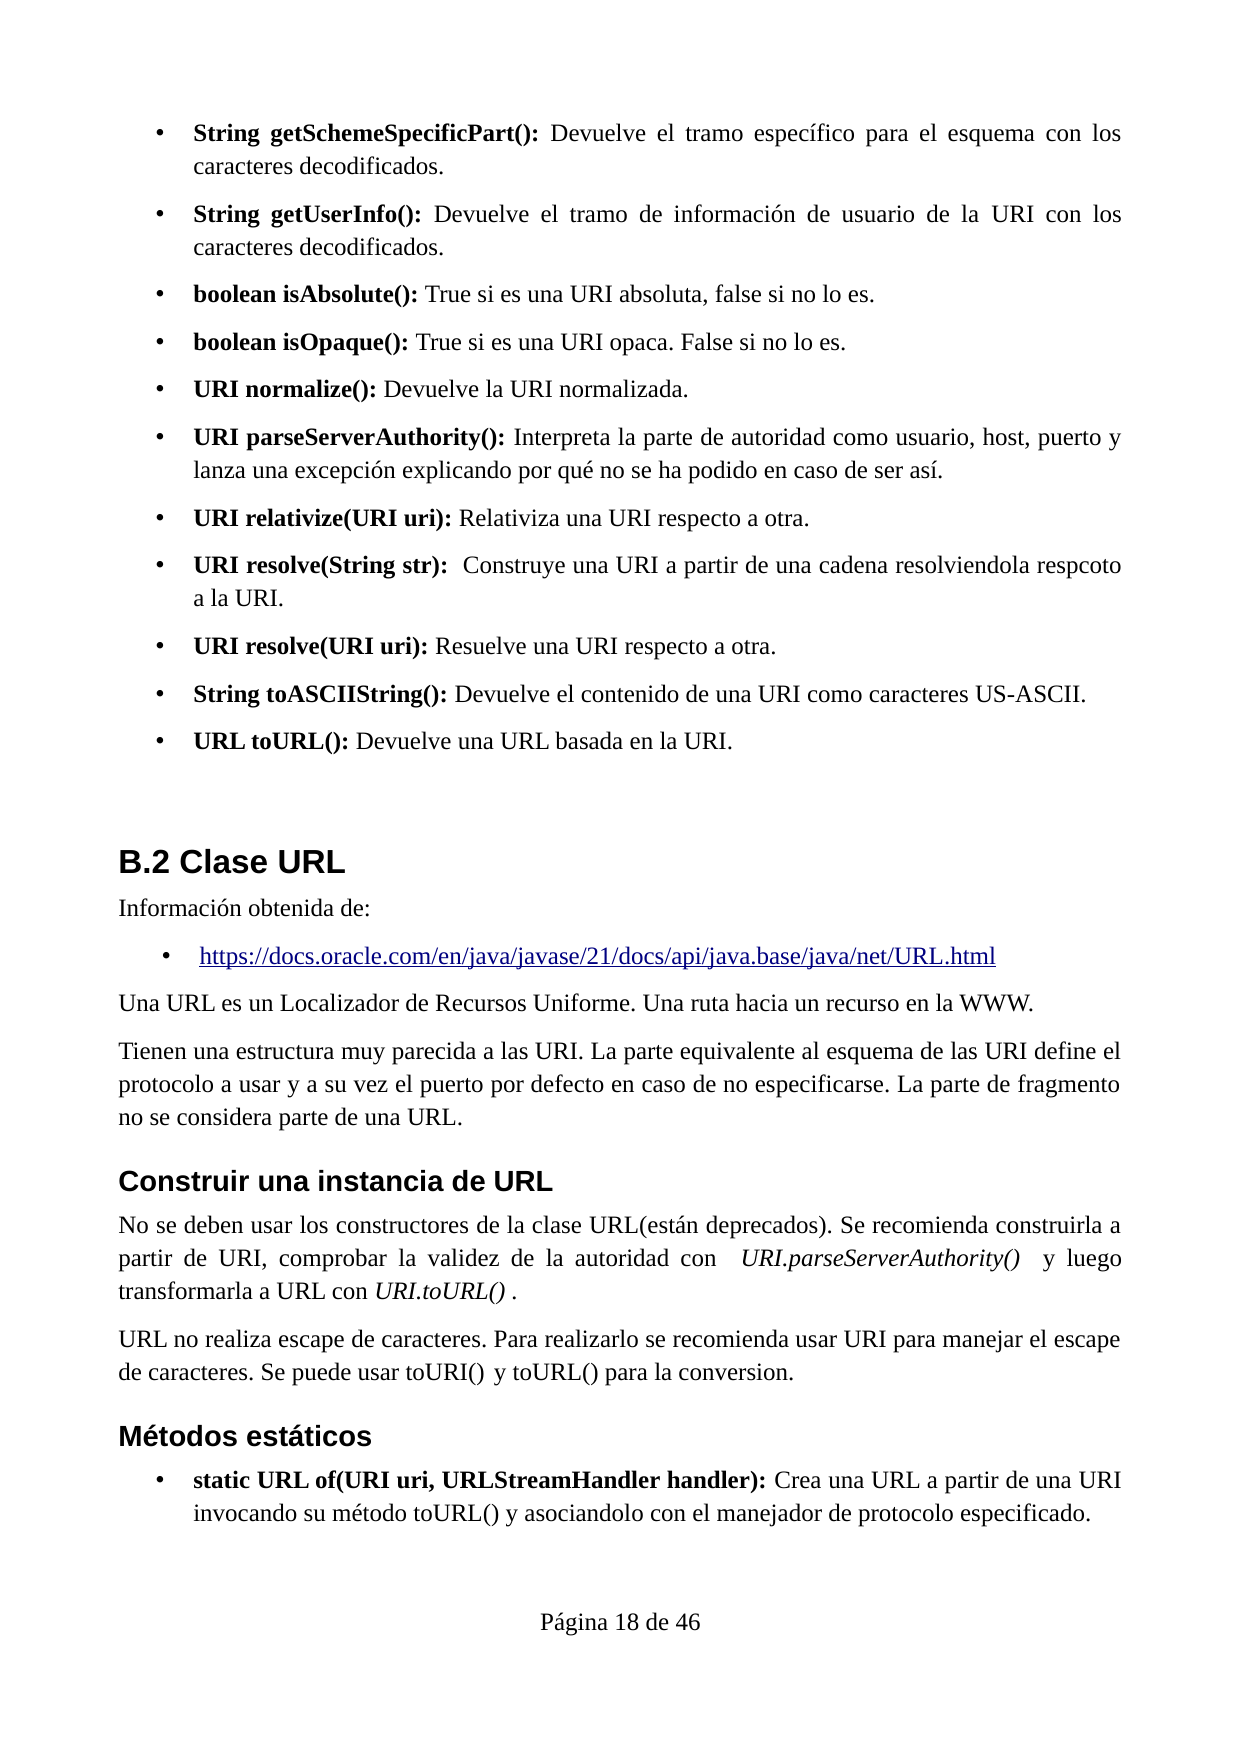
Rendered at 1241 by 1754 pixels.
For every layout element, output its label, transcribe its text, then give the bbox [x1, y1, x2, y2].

list URI resolve(URI uri): Resuelve una URI respecto a otra. [156, 631, 1122, 660]
text URL no realiza escape de caracteres. Para realizarlo se recomienda usar URI para manejar el escape de caracteres. Se puede usar toURI() y toURL() para la conversion. [118, 1324, 1122, 1386]
list URI resolve(String str): Construye una URI a partir de una cadena resolviendola respcoto a la URI. [156, 550, 1122, 612]
subtitle Métodos estáticos [118, 1419, 1122, 1453]
list URI parseServerAuthority(): Interpreta la parte de autoridad como usuario, host, puerto y lanza una excepción explicando por qué no se ha podido en caso de ser así. [156, 422, 1122, 484]
list URI normalize(): Devuelve la URI normalizada. [156, 374, 1122, 403]
list https://docs.oracle.com/en/java/javase/21/docs/api/java.base/java/net/URL.html [162, 941, 1122, 969]
list static URL of(URI uri, URLStreamHandler handler): Crea una URL a partir de una URI invocando su método toURL() y asociandolo con el manejador de protocolo especificado. [156, 1465, 1122, 1527]
list boolean isAbsolute(): True si es una URI absoluta, false si no lo es. [156, 279, 1122, 308]
text Tienen una estructura muy parecida a las URI. La parte equivalente al esquema de las URI define el protocolo a usar y a su vez el puerto por defecto en caso de no especificarse. La parte de fragmento no se considera parte de una URL. [118, 1036, 1122, 1131]
text Información obtenida de: [118, 893, 1122, 922]
list String toASCIIString(): Devuelve el contenido de una URI como caracteres US-ASCII. [156, 679, 1122, 707]
list URL toURL(): Devuelve una URL basada en la URI. [156, 726, 1122, 755]
list String getSchemeSpecificPart(): Devuelve el tramo específico para el esquema con los caracteres decodificados. [156, 118, 1122, 180]
subtitle Construir una instancia de URL [118, 1164, 1122, 1198]
subtitle B.2 Clase URL [118, 842, 1122, 881]
text Una URL es un Localizador de Recursos Uniforme. Una ruta hacia un recurso en la WWW. [118, 988, 1122, 1017]
list String getUserInfo(): Devuelve el tramo de información de usuario de la URI con los caracteres decodificados. [156, 199, 1122, 261]
list boolean isOpaque(): True si es una URI opaca. False si no lo es. [156, 327, 1122, 356]
text No se deben usar los constructores de la clase URL(están deprecados). Se recomienda construirla a partir de URI, comprobar la validez de la autoridad con URI.parseServerAuthority() y luego transformarla a URL con URI.toURL() . [118, 1210, 1122, 1305]
list URI relativize(URI uri): Relativiza una URI respecto a otra. [156, 503, 1122, 532]
